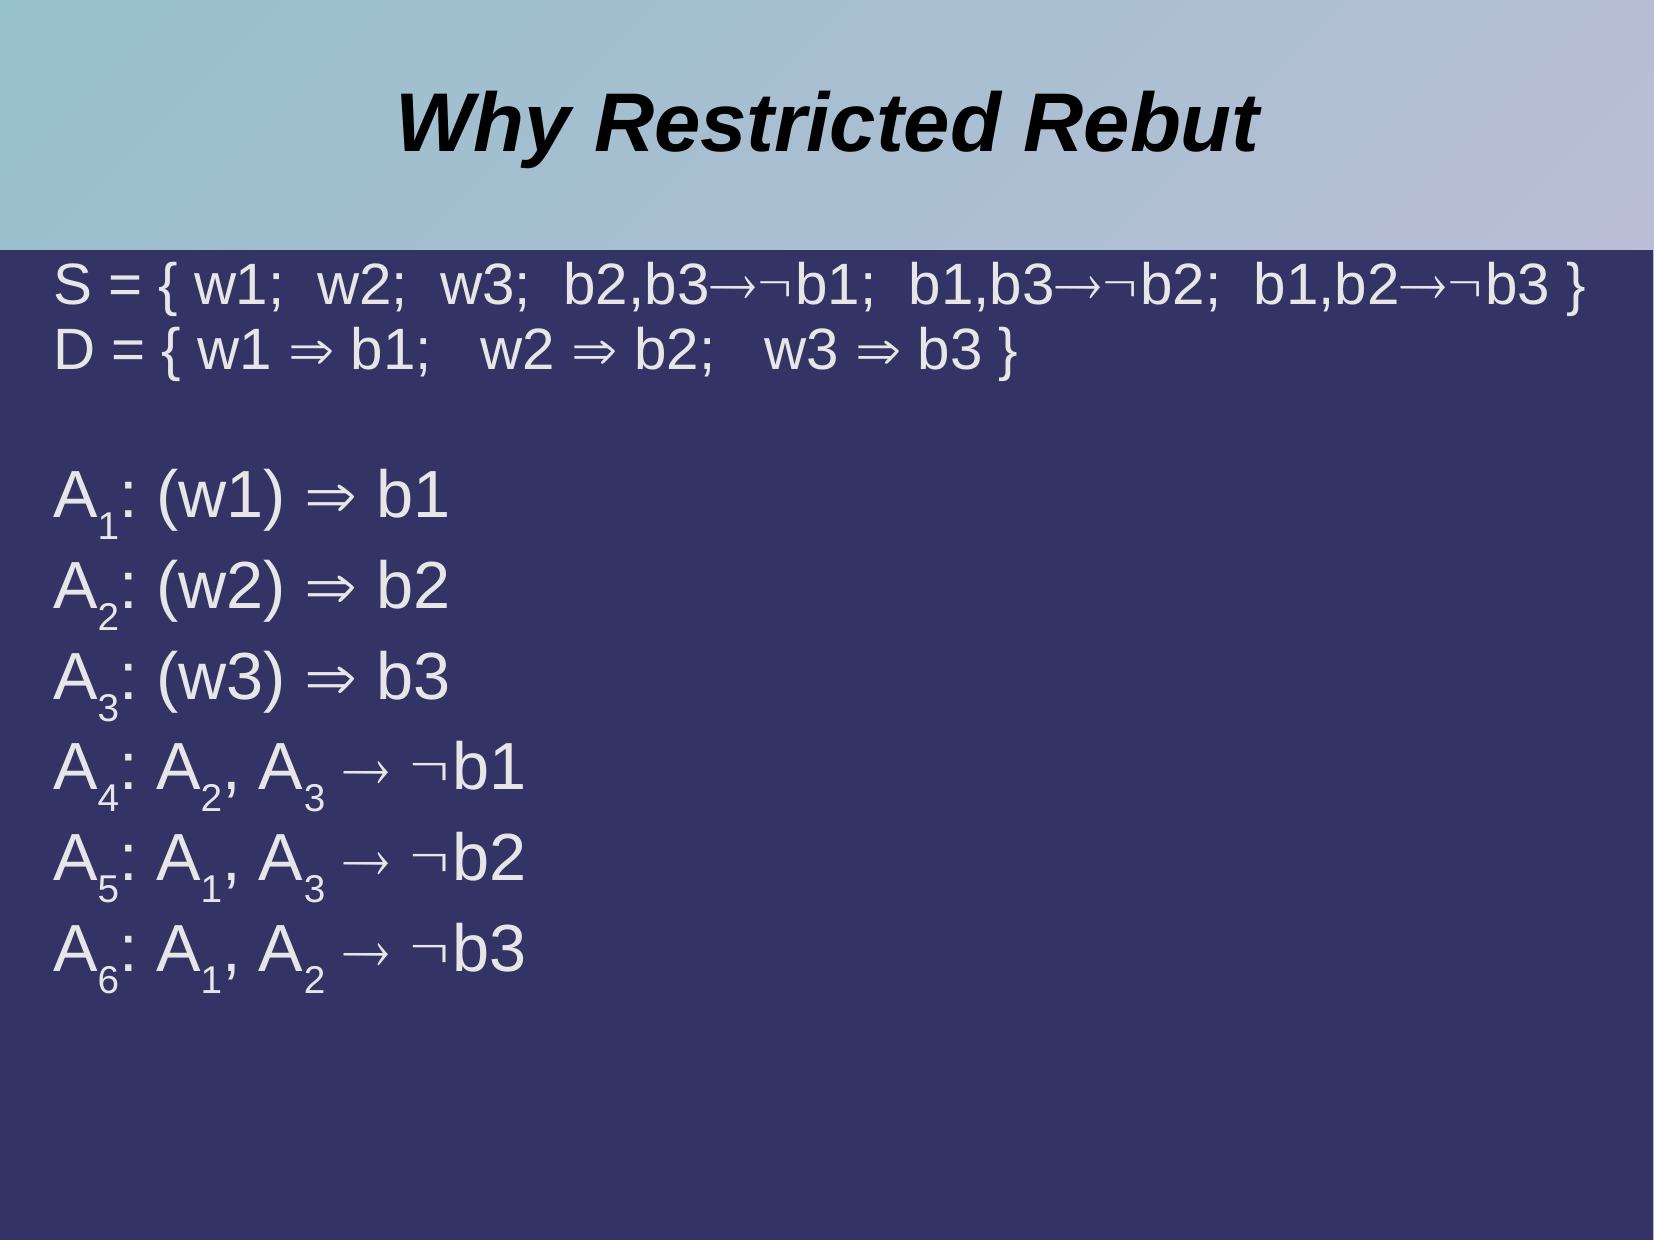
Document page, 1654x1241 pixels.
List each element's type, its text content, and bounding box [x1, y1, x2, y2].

list S = { w1; w2; w3; b2,b3¬b1; b1,b3¬b2; b1,b2¬b3 } D = { w1 ⇒ b1; w2 ⇒ b2; w3 ⇒ b3 } A1: (w1) ⇒ b1 A2: (w2) ⇒ b2 A3: (w3) ⇒ b3 A4: A2, A3  ¬b1 A5: A1, A3  ¬b2 A6: A1, A2  ¬b3 [53, 252, 1619, 1233]
title Why Restricted Rebut [121, 19, 1534, 227]
